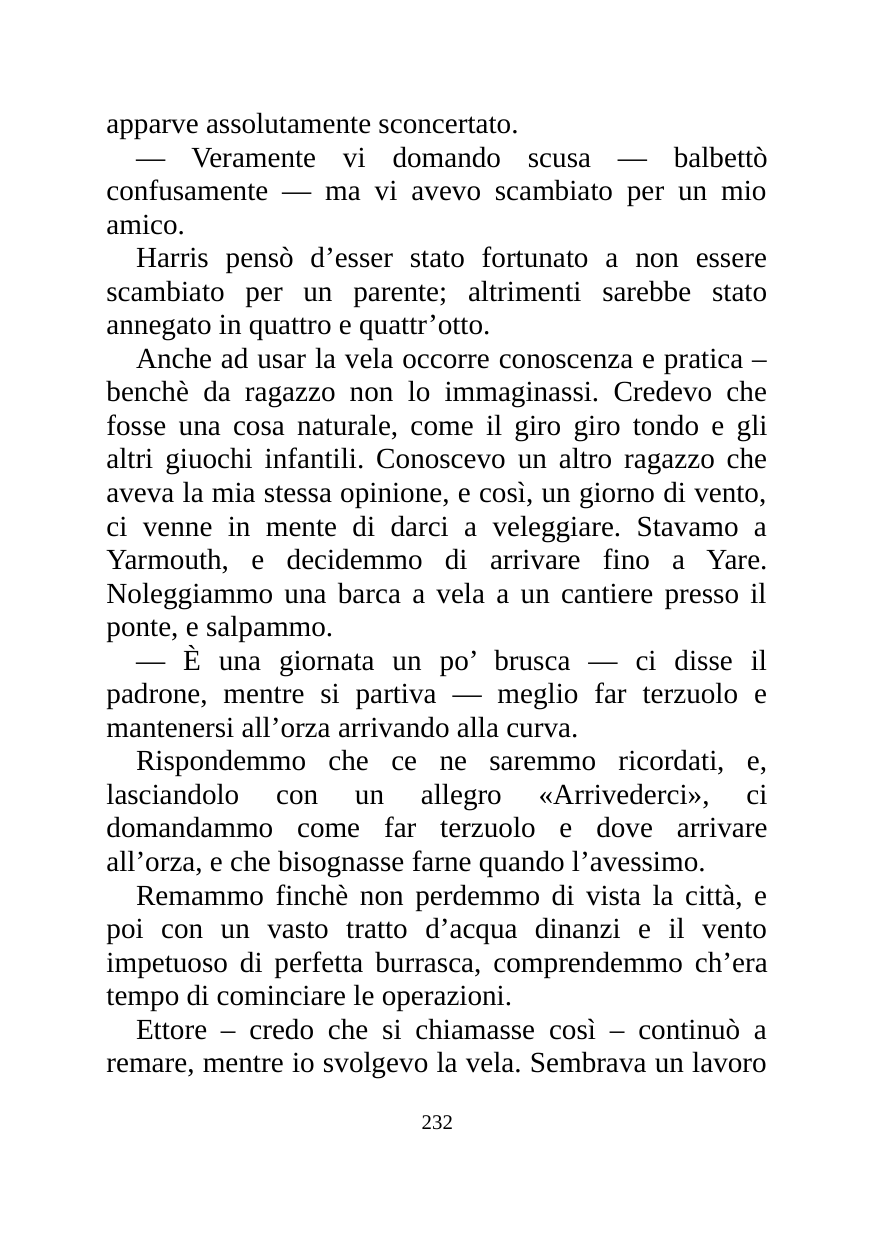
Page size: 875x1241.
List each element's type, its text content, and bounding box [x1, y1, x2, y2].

text apparve assolutamente sconcertato. [106, 106, 768, 140]
text Rispondemmo che ce ne saremmo ricordati, e, lasciandolo con un allegro «Arrivederci», ci domandammo come far terzuolo e dove arrivare all’orza, e che bisognasse farne quando l’avessimo. [106, 743, 768, 878]
text — È una giornata un po’ brusca — ci disse il padrone, mentre si partiva — meglio far terzuolo e mantenersi all’orza arrivando alla curva. [106, 643, 768, 743]
text Harris pensò d’esser stato fortunato a non essere scambiato per un parente; altrimenti sarebbe stato annegato in quattro e quattr’otto. [106, 240, 768, 341]
text — Veramente vi domando scusa — balbettò confusamente — ma vi avevo scambiato per un mio amico. [106, 140, 768, 240]
text Remammo finchè non perdemmo di vista la città, e poi con un vasto tratto d’acqua dinanzi e il vento impetuoso di perfetta burrasca, comprendemmo ch’era tempo di cominciare le operazioni. [106, 878, 768, 1012]
text Anche ad usar la vela occorre conoscenza e pratica – benchè da ragazzo non lo immaginassi. Credevo che fosse una cosa naturale, come il giro giro tondo e gli altri giuochi infantili. Conoscevo un altro ragazzo che aveva la mia stessa opinione, e così, un giorno di vento, ci venne in mente di darci a veleggiare. Stavamo a Yarmouth, e decidemmo di arrivare fino a Yare. Noleggiammo una barca a vela a un cantiere presso il ponte, e salpammo. [106, 341, 768, 643]
text Ettore – credo che si chiamasse così – continuò a remare, mentre io svolgevo la vela. Sembrava un lavoro [106, 1012, 768, 1079]
